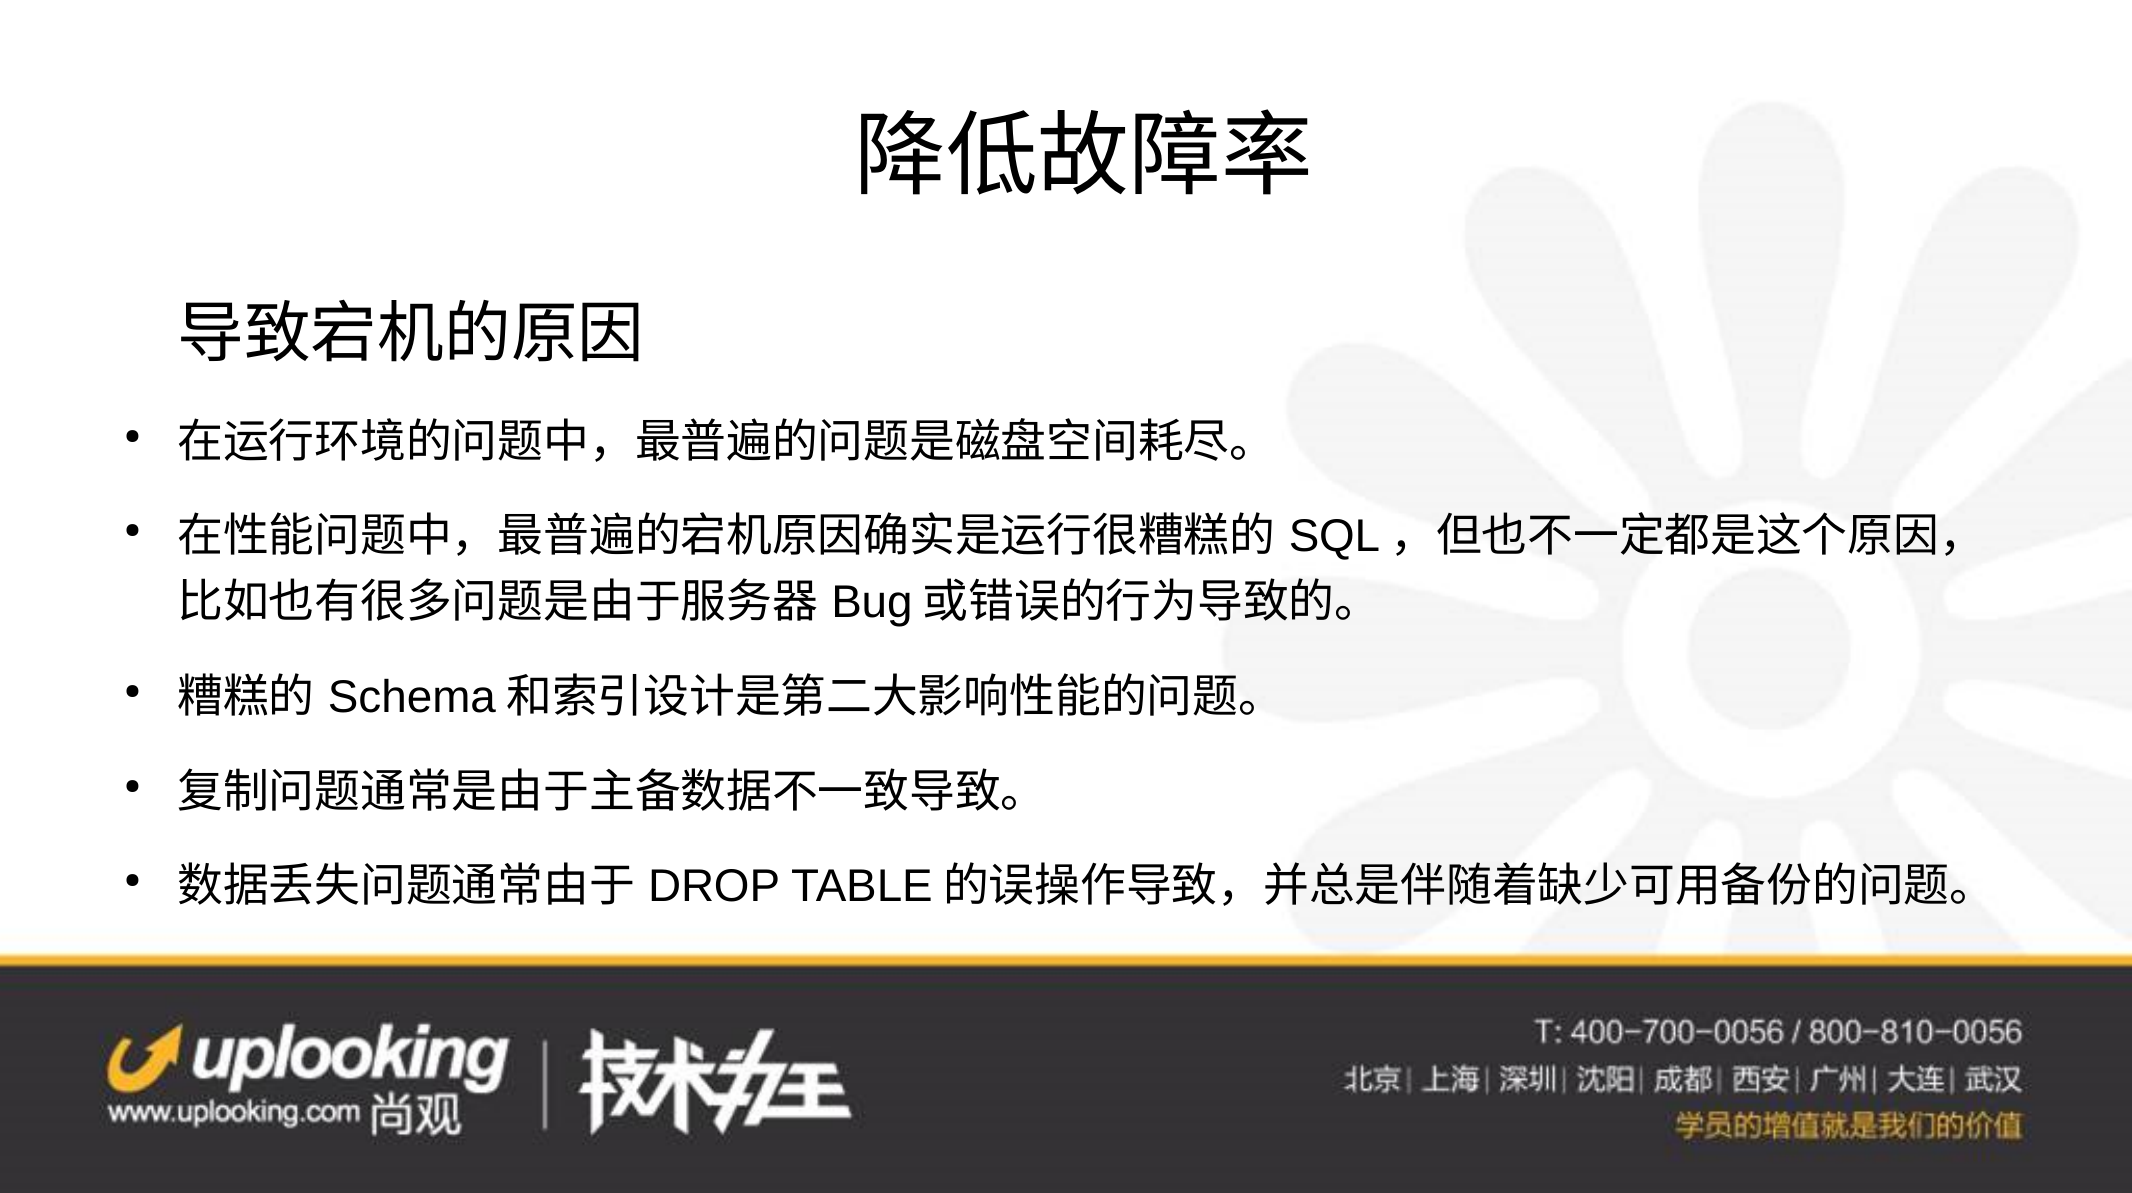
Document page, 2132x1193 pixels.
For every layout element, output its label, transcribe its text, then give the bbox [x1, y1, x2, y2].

list 导致宕机的原因 在运行环境的问题中，最普遍的问题是磁盘空间耗尽。 在性能问题中，最普遍的宕机原因确实是运行很糟糕的SQL，但也不一定都是这个原因，比如也有很多问题是由于服务器Bug或错误的行为导致的。 糟糕的Schema和索引设计是第二大影响性能的问题。 复制问题通常是由于主备数据不一致导致。 数据丢失问题通常由于DROP TABLE的误操作导致，并总是伴随着缺少可用备份的问题。 [106, 279, 2026, 1067]
title 降低故障率 [106, 47, 2026, 247]
picture [0, 0, 2132, 1193]
